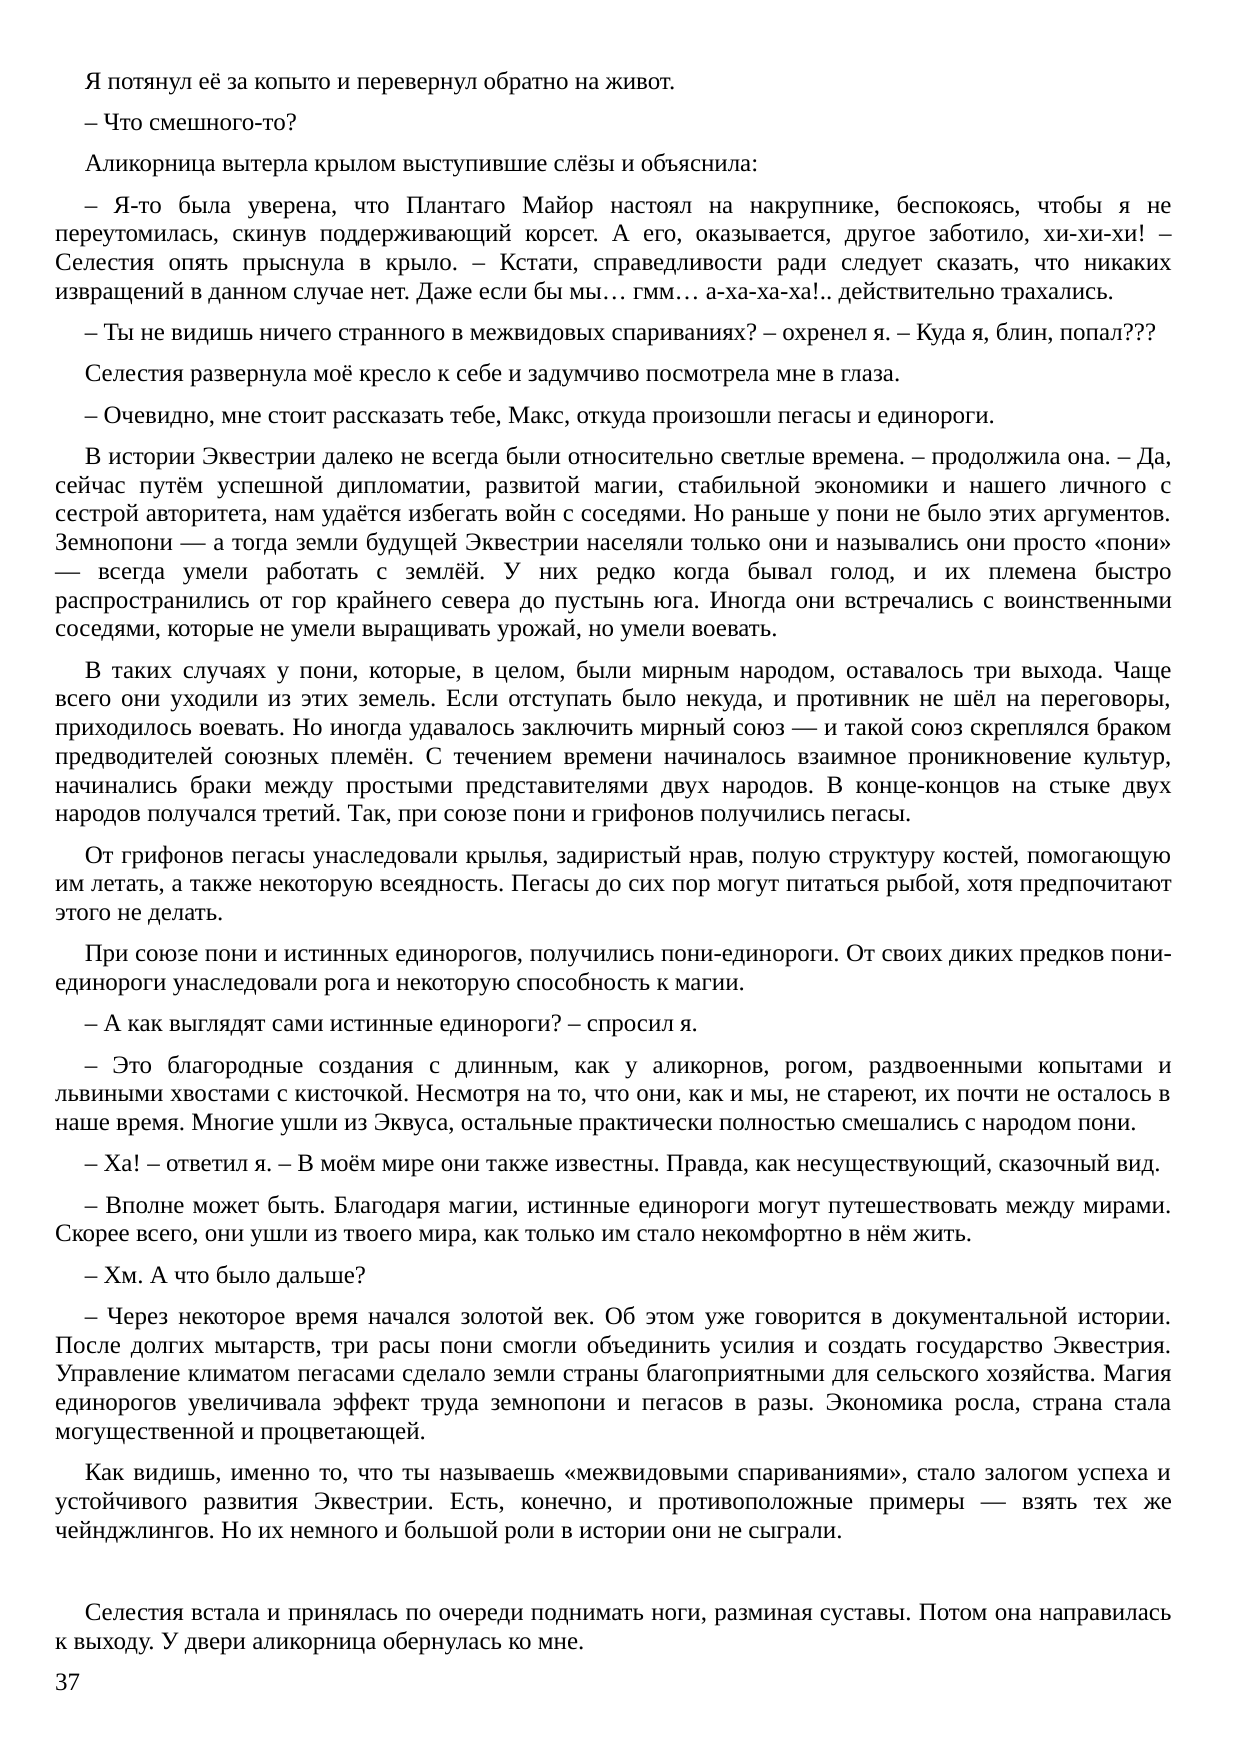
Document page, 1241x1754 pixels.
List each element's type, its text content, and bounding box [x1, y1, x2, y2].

text Селестия развернула моё кресло к себе и задумчиво посмотрела мне в глаза. [55, 358, 1173, 387]
text Аликорница вытерла крылом выступившие слёзы и объяснила: [55, 148, 1173, 177]
text – Через некоторое время начался золотой век. Об этом уже говорится в документальной истории. После долгих мытарств, три расы пони смогли объединить усилия и создать государство Эквестрия. Управление климатом пегасами сделало земли страны благоприятными для сельского хозяйства. Магия единорогов увеличивала эффект труда земнопони и пегасов в разы. Экономика росла, страна стала могущественной и процветающей. [55, 1301, 1173, 1445]
text Селестия встала и принялась по очереди поднимать ноги, разминая суставы. Потом она направилась к выходу. У двери аликорница обернулась ко мне. [55, 1597, 1173, 1655]
text В таких случаях у пони, которые, в целом, были мирным народом, оставалось три выхода. Чаще всего они уходили из этих земель. Если отступать было некуда, и противник не шёл на переговоры, приходилось воевать. Но иногда удавалось заключить мирный союз — и такой союз скреплялся браком предводителей союзных племён. С течением времени начиналось взаимное проникновение культур, начинались браки между простыми представителями двух народов. В конце-концов на стыке двух народов получался третий. Так, при союзе пони и грифонов получились пегасы. [55, 655, 1173, 827]
text – Вполне может быть. Благодаря магии, истинные единороги могут путешествовать между мирами. Скорее всего, они ушли из твоего мира, как только им стало некомфортно в нём жить. [55, 1190, 1173, 1247]
text – Я-то была уверена, что Плантаго Майор настоял на накрупнике, беспокоясь, чтобы я не переутомилась, скинув поддерживающий корсет. А его, оказывается, другое заботило, хи-хи-хи! – Селестия опять прыснула в крыло. – Кстати, справедливости ради следует сказать, что никаких извращений в данном случае нет. Даже если бы мы… гмм… а-ха-ха-ха!.. действительно трахались. [55, 190, 1173, 305]
text – Хм. А что было дальше? [55, 1260, 1173, 1288]
text – Очевидно, мне стоит рассказать тебе, Макс, откуда произошли пегасы и единороги. [55, 400, 1173, 428]
text – Ты не видишь ничего странного в межвидовых спариваниях? – охренел я. – Куда я, блин, попал??? [55, 317, 1173, 346]
text При союзе пони и истинных единорогов, получились пони-единороги. От своих диких предков пони-единороги унаследовали рога и некоторую способность к магии. [55, 938, 1173, 996]
text – Ха! – ответил я. – В моём мире они также известны. Правда, как несуществующий, сказочный вид. [55, 1148, 1173, 1177]
text От грифонов пегасы унаследовали крылья, задиристый нрав, полую структуру костей, помогающую им летать, а также некоторую всеядность. Пегасы до сих пор могут питаться рыбой, хотя предпочитают этого не делать. [55, 840, 1173, 926]
text – Это благородные создания с длинным, как у аликорнов, рогом, раздвоенными копытами и львиными хвостами с кисточкой. Несмотря на то, что они, как и мы, не стареют, их почти не осталось в наше время. Многие ушли из Эквуса, остальные практически полностью смешались с народом пони. [55, 1050, 1173, 1136]
text Я потянул её за копыто и перевернул обратно на живот. [55, 66, 1173, 95]
text – Что смешного-то? [55, 107, 1173, 136]
text Как видишь, именно то, что ты называешь «межвидовыми спариваниями», стало залогом успеха и устойчивого развития Эквестрии. Есть, конечно, и противоположные примеры — взять тех же чейнджлингов. Но их немного и большой роли в истории они не сыграли. [55, 1457, 1173, 1543]
text В истории Эквестрии далеко не всегда были относительно светлые времена. – продолжила она. – Да, сейчас путём успешной дипломатии, развитой магии, стабильной экономики и нашего личного с сестрой авторитета, нам удаётся избегать войн с соседями. Но раньше у пони не было этих аргументов. Земнопони — а тогда земли будущей Эквестрии населяли только они и назывались они просто «пони» — всегда умели работать с землёй. У них редко когда бывал голод, и их племена быстро распространились от гор крайнего севера до пустынь юга. Иногда они встречались с воинственными соседями, которые не умели выращивать урожай, но умели воевать. [55, 441, 1173, 642]
text – А как выглядят сами истинные единороги? – спросил я. [55, 1008, 1173, 1037]
